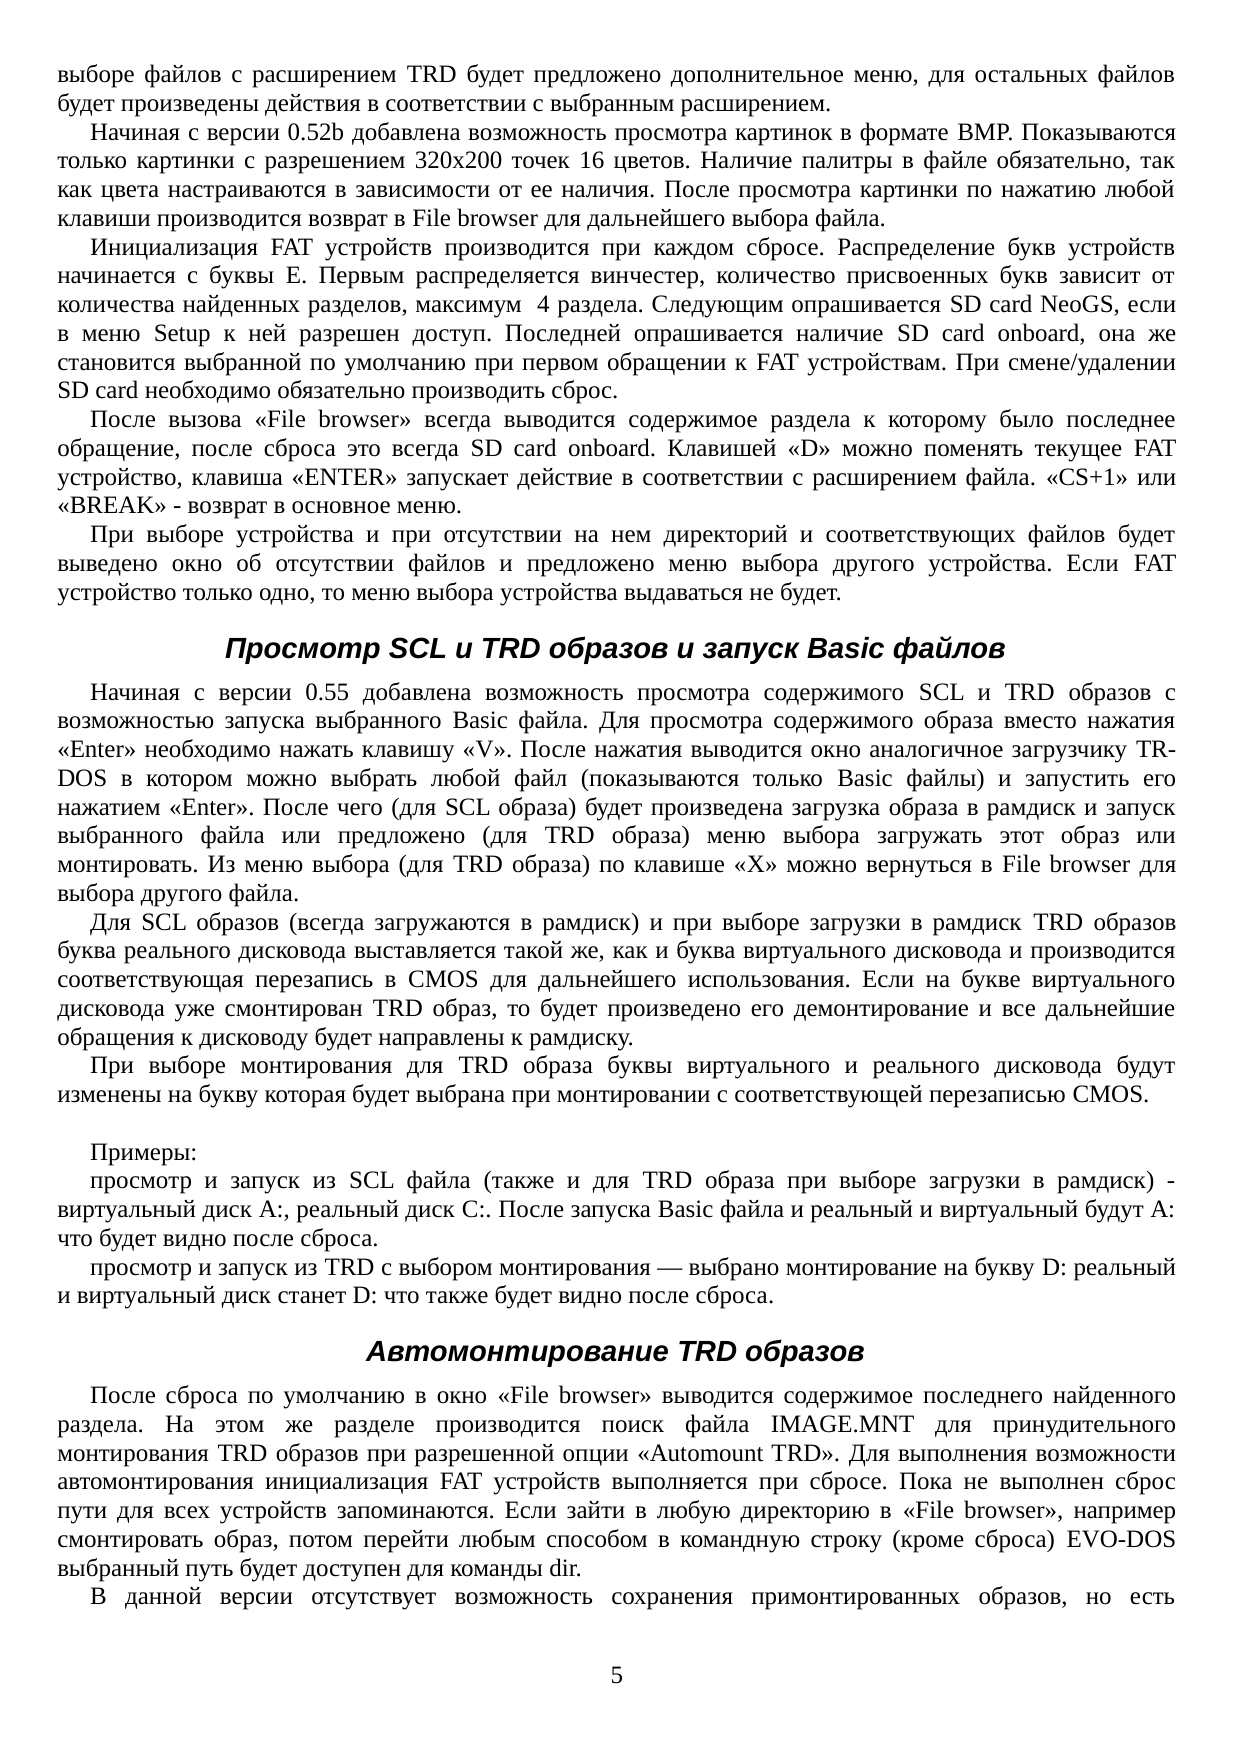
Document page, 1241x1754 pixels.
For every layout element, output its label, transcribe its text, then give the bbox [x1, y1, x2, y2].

subtitle Просмотр SCL и TRD образов и запуск Basic файлов [57, 631, 1176, 664]
text При выборе монтирования для TRD образа буквы виртуального и реального дисковода будут изменены на букву которая будет выбрана при монтировании с соответствующей перезаписью CMOS. [57, 1050, 1176, 1108]
text выборе файлов с расширением TRD будет предложено дополнительное меню, для остальных файлов будет произведены действия в соответствии с выбранным расширением. [57, 59, 1176, 117]
text Начиная с версии 0.55 добавлена возможность просмотра содержимого SCL и TRD образов с возможностью запуска выбранного Basic файла. Для просмотра содержимого образа вместо нажатия «Enter» необходимо нажать клавишу «V». После нажатия выводится окно аналогичное загрузчику TR-DOS в котором можно выбрать любой файл (показываются только Basic файлы) и запустить его нажатием «Enter». После чего (для SCL образа) будет произведена загрузка образа в рамдиск и запуск выбранного файла или предложено (для TRD образа) меню выбора загружать этот образ или монтировать. Из меню выбора (для TRD образа) по клавише «X» можно вернуться в File browser для выбора другого файла. [57, 677, 1176, 907]
text просмотр и запуск из SCL файла (также и для TRD образа при выборе загрузки в рамдиск) - виртуальный диск A:, реальный диск C:. После запуска Basic файла и реальный и виртуальный будут А: что будет видно после сброса. [57, 1165, 1176, 1252]
text После вызова «File browser» всегда выводится содержимое раздела к которому было последнее обращение, после сброса это всегда SD card onboard. Клавишей «D» можно поменять текущее FAT устройство, клавиша «ENTER» запускает действие в соответствии с расширением файла. «CS+1» или «BREAK» - возврат в основное меню. [57, 404, 1176, 519]
text После сброса по умолчанию в окно «File browser» выводится содержимое последнего найденного раздела. На этом же разделе производится поиск файла IMAGE.MNT для принудительного монтирования TRD образов при разрешенной опции «Automount TRD». Для выполнения возможности автомонтирования инициализация FAT устройств выполняется при сбросе. Пока не выполнен сброс пути для всех устройств запоминаются. Если зайти в любую директорию в «File browser», например смонтировать образ, потом перейти любым способом в командную строку (кроме сброса) EVO-DOS выбранный путь будет доступен для команды dir. [57, 1380, 1176, 1581]
text Примеры: [57, 1137, 1176, 1165]
text просмотр и запуск из TRD с выбором монтирования — выбрано монтирование на букву D: реальный и виртуальный диск станет D: что также будет видно после сброса. [57, 1252, 1176, 1309]
text Для SCL образов (всегда загружаются в рамдиск) и при выборе загрузки в рамдиск TRD образов буква реального дисковода выставляется такой же, как и буква виртуального дисковода и производится соответствующая перезапись в CMOS для дальнейшего использования. Если на букве виртуального дисковода уже смонтирован TRD образ, то будет произведено его демонтирование и все дальнейшие обращения к дисководу будет направлены к рамдиску. [57, 907, 1176, 1050]
text Начиная с версии 0.52b добавлена возможность просмотра картинок в формате BMP. Показываются только картинки с разрешением 320х200 точек 16 цветов. Наличие палитры в файле обязательно, так как цвета настраиваются в зависимости от ее наличия. После просмотра картинки по нажатию любой клавиши производится возврат в File browser для дальнейшего выбора файла. [57, 117, 1176, 232]
text При выборе устройства и при отсутствии на нем директорий и соответствующих файлов будет выведено окно об отсутствии файлов и предложено меню выбора другого устройства. Если FAT устройство только одно, то меню выбора устройства выдаваться не будет. [57, 519, 1176, 606]
subtitle Автомонтирование TRD образов [57, 1334, 1176, 1368]
text Инициализация FAT устройств производится при каждом сбросе. Распределение букв устройств начинается с буквы E. Первым распределяется винчестер, количество присвоенных букв зависит от количества найденных разделов, максимум 4 раздела. Следующим опрашивается SD card NeoGS, если в меню Setup к ней разрешен доступ. Последней опрашивается наличие SD card onboard, она же становится выбранной по умолчанию при первом обращении к FAT устройствам. При смене/удалении SD card необходимо обязательно производить сброс. [57, 232, 1176, 404]
text В данной версии отсутствует возможность сохранения примонтированных образов, но есть [57, 1581, 1176, 1610]
